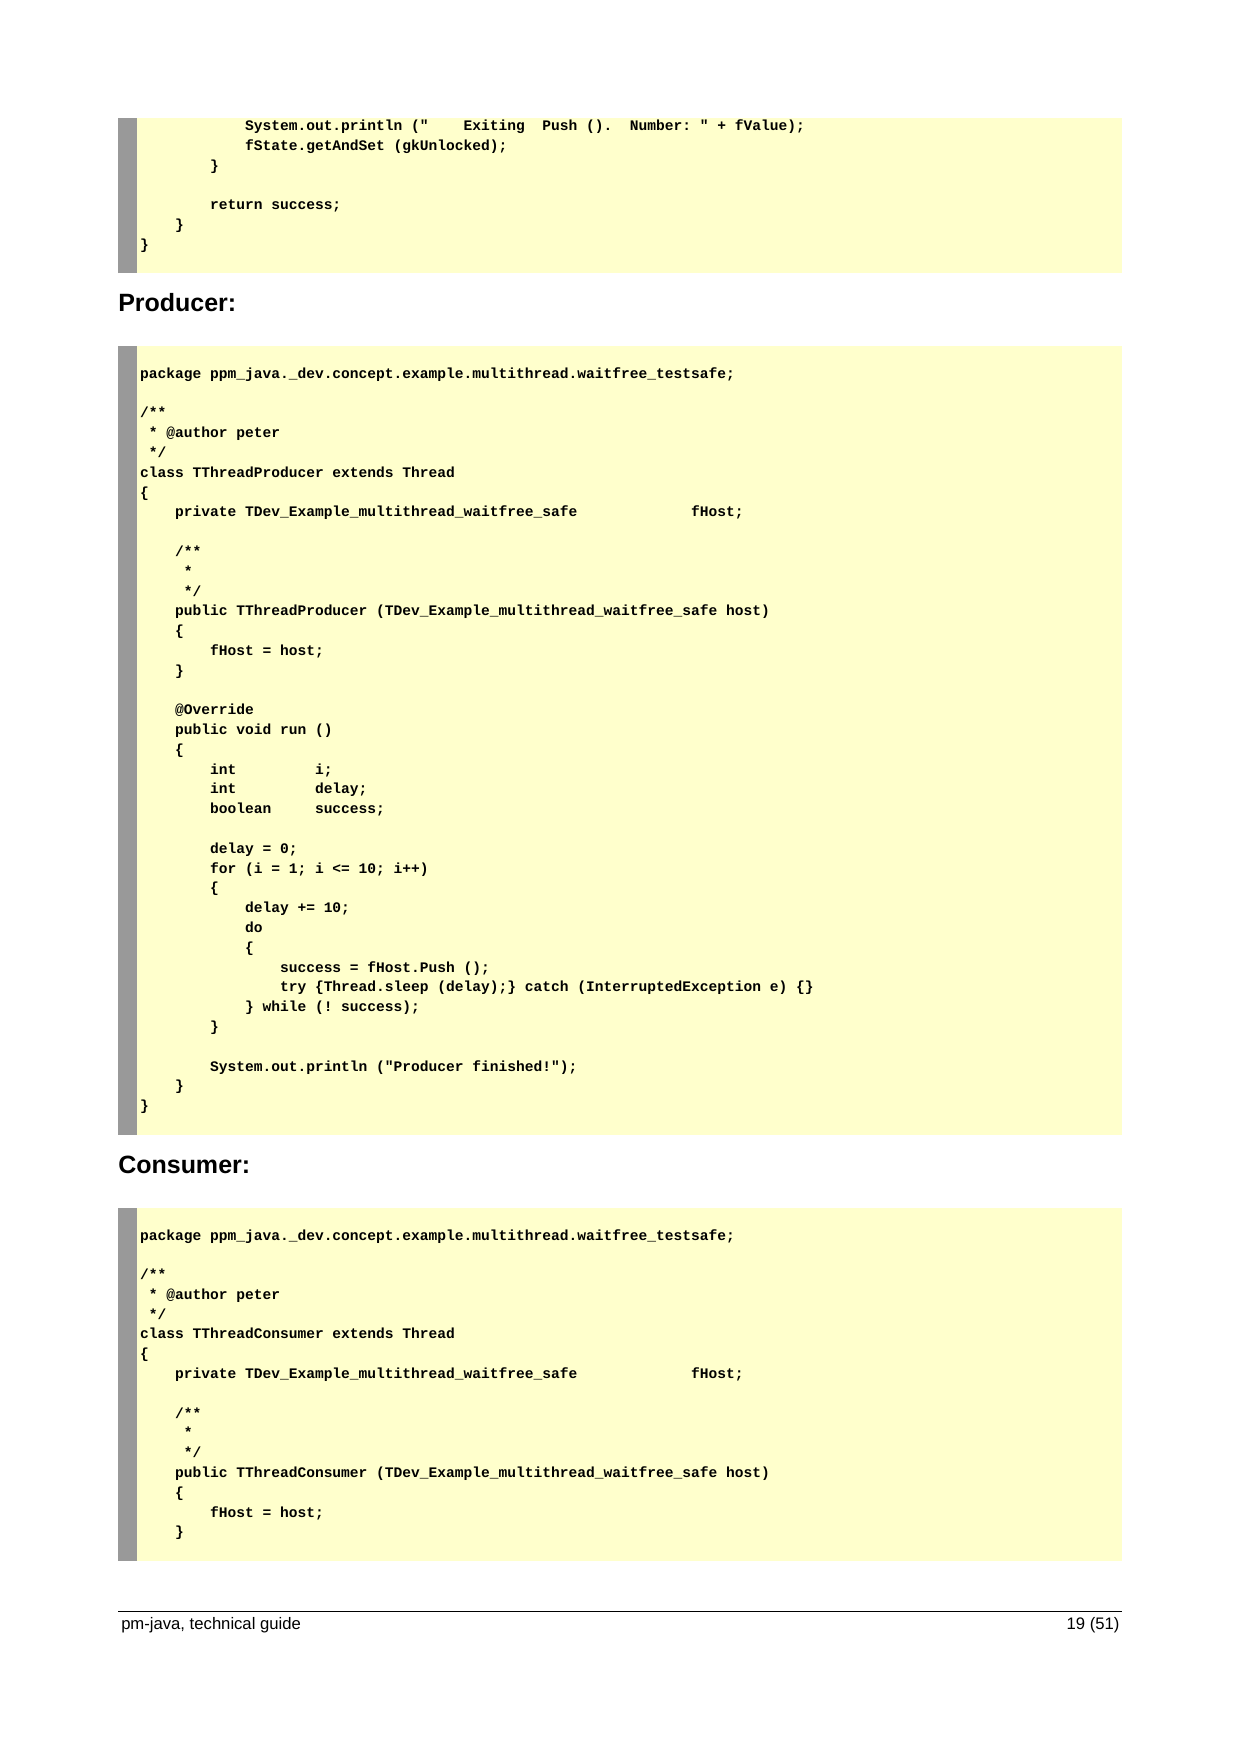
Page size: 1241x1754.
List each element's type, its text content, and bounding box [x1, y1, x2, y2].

list } [137, 1524, 1122, 1541]
list */ [137, 445, 1122, 462]
list fHost = host; [137, 1505, 1122, 1521]
list /** [137, 544, 1122, 561]
list public void run () [137, 722, 1122, 739]
list } while (! success); [137, 999, 1122, 1016]
list System.out.println ("Producer finished!"); [137, 1059, 1122, 1075]
list class TThreadConsumer extends Thread [137, 1327, 1122, 1343]
list package ppm_java._dev.concept.example.multithread.waitfree_testsafe; [137, 1228, 1122, 1244]
text Consumer: [118, 1151, 1122, 1178]
list */ [137, 1307, 1122, 1323]
list } [137, 237, 1122, 253]
list fState.getAndSet (gkUnlocked); [137, 138, 1122, 154]
list System.out.println (" Exiting Push (). Number: " + fValue); [137, 118, 1122, 135]
list return success; [137, 197, 1122, 214]
list delay = 0; [137, 841, 1122, 858]
list { [137, 485, 1122, 501]
list * [137, 564, 1122, 581]
list public TThreadConsumer (TDev_Example_multithread_waitfree_safe host) [137, 1465, 1122, 1482]
list success = fHost.Push (); [137, 960, 1122, 976]
list { [137, 742, 1122, 759]
list } [137, 217, 1122, 234]
list boolean success; [137, 802, 1122, 818]
list package ppm_java._dev.concept.example.multithread.waitfree_testsafe; [137, 366, 1122, 383]
list for (i = 1; i <= 10; i++) [137, 861, 1122, 877]
list { [137, 1485, 1122, 1502]
list class TThreadProducer extends Thread [137, 465, 1122, 482]
list private TDev_Example_multithread_waitfree_safe fHost; [137, 1366, 1122, 1383]
list try {Thread.sleep (delay);} catch (InterruptedException e) {} [137, 980, 1122, 996]
list /** [137, 1406, 1122, 1422]
list } [137, 1098, 1122, 1115]
list * [137, 1426, 1122, 1442]
list { [137, 940, 1122, 957]
list } [137, 1019, 1122, 1036]
list * @author peter [137, 1287, 1122, 1304]
list */ [137, 584, 1122, 600]
list { [137, 623, 1122, 640]
list } [137, 663, 1122, 679]
list } [137, 1079, 1122, 1095]
text Producer: [118, 289, 1122, 317]
list private TDev_Example_multithread_waitfree_safe fHost; [137, 505, 1122, 521]
list fHost = host; [137, 643, 1122, 660]
list int delay; [137, 782, 1122, 798]
list public TThreadProducer (TDev_Example_multithread_waitfree_safe host) [137, 604, 1122, 620]
list int i; [137, 762, 1122, 778]
list */ [137, 1445, 1122, 1462]
list } [137, 158, 1122, 174]
list /** [137, 1267, 1122, 1284]
list /** [137, 406, 1122, 422]
list delay += 10; [137, 901, 1122, 917]
list do [137, 920, 1122, 937]
list @Override [137, 703, 1122, 719]
list { [137, 1346, 1122, 1363]
list { [137, 881, 1122, 897]
list * @author peter [137, 426, 1122, 442]
